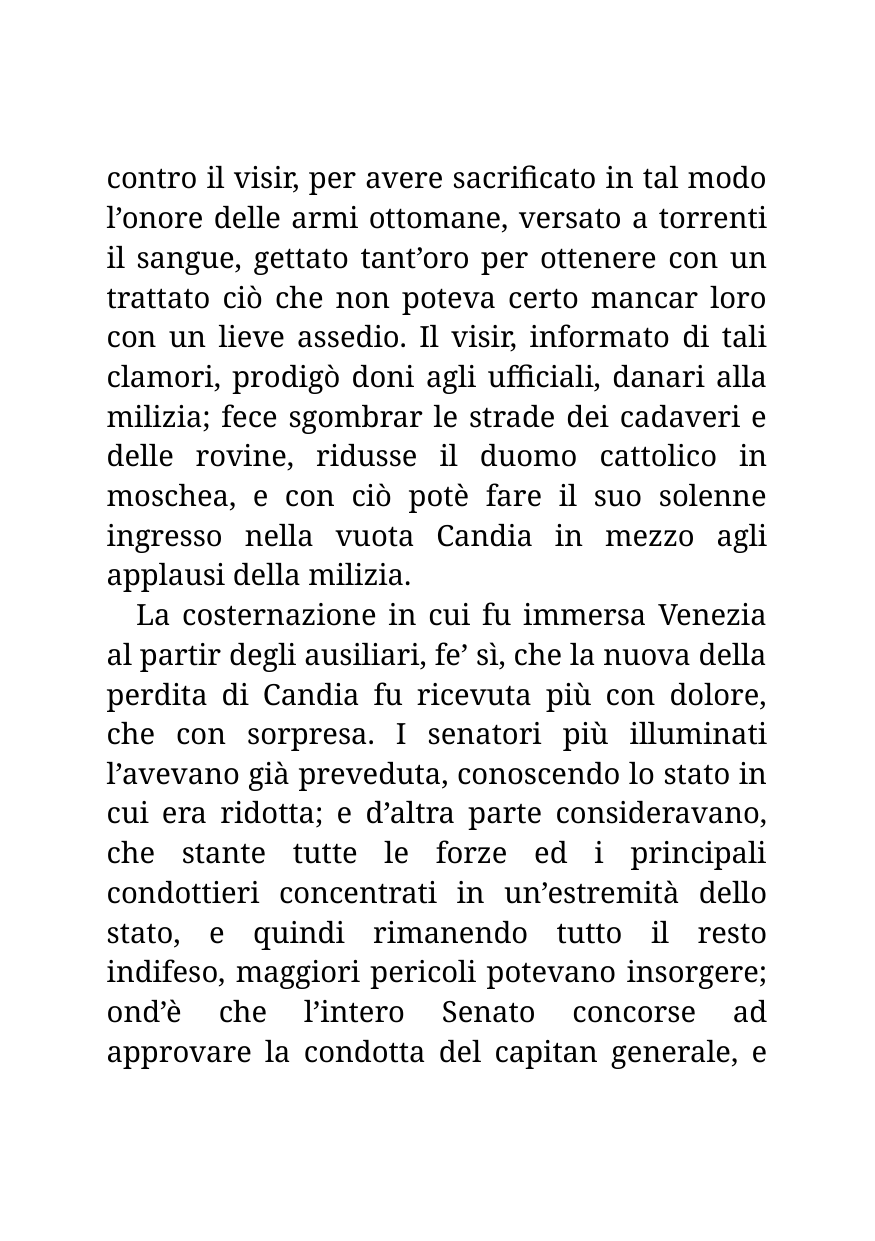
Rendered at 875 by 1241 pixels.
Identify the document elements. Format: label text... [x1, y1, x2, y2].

text contro il visir, per avere sacrificato in tal modo l’onore delle armi ottomane, versato a torrenti il sangue, gettato tant’oro per ottenere con un trattato ciò che non poteva certo mancar loro con un lieve assedio. Il visir, informato di tali clamori, prodigò doni agli ufficiali, danari alla milizia; fece sgombrar le strade dei cadaveri e delle rovine, ridusse il duomo cattolico in moschea, e con ciò potè fare il suo solenne ingresso nella vuota Candia in mezzo agli applausi della milizia. [106, 158, 768, 594]
text La costernazione in cui fu immersa Venezia al partir degli ausiliari, fe’ sì, che la nuova della perdita di Candia fu ricevuta più con dolore, che con sorpresa. I senatori più illuminati l’avevano già preveduta, conoscendo lo stato in cui era ridotta; e d’altra parte consideravano, che stante tutte le forze ed i principali condottieri concentrati in un’estremità dello stato, e quindi rimanendo tutto il resto indifeso, maggiori pericoli potevano insorgere; ond’è che l’intero Senato concorse ad approvare la condotta del capitan generale, e [106, 594, 768, 1071]
